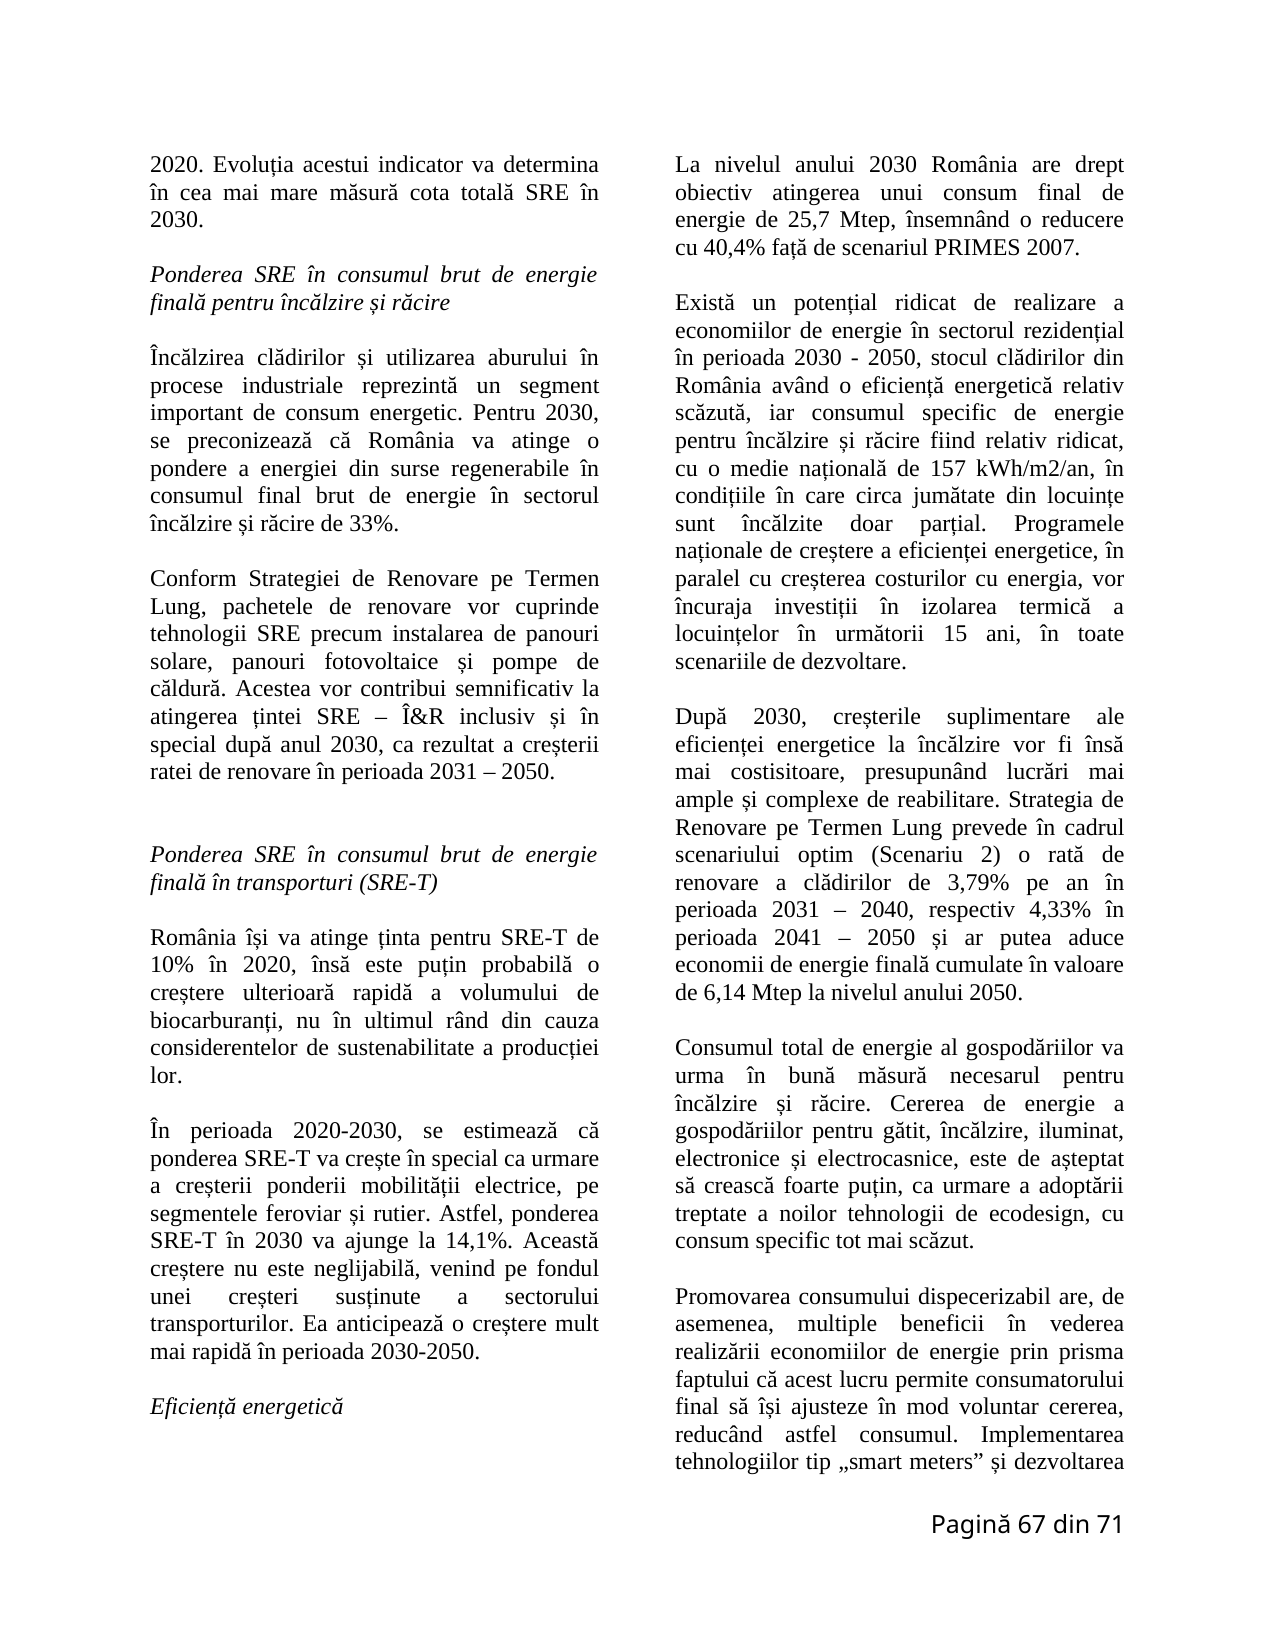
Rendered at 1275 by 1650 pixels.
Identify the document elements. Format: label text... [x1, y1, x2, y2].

text Conform Strategiei de Renovare pe Termen Lung, pachetele de renovare vor cuprinde tehnologii SRE precum instalarea de panouri solare, panouri fotovoltaice și pompe de căldură. Acestea vor contribui semnificativ la atingerea țintei SRE – Î&R inclusiv și în special după anul 2030, ca rezultat a creșterii ratei de renovare în perioada 2031 – 2050. [150, 564, 600, 785]
text Eficiență energetică [150, 1392, 600, 1420]
text După 2030, creșterile suplimentare ale eficienței energetice la încălzire vor fi însă mai costisitoare, presupunând lucrări mai ample și complexe de reabilitare. Strategia de Renovare pe Termen Lung prevede în cadrul scenariului optim (Scenariu 2) o rată de renovare a clădirilor de 3,79% pe an în perioada 2031 – 2040, respectiv 4,33% în perioada 2041 – 2050 și ar putea aduce economii de energie finală cumulate în valoare de 6,14 Mtep la nivelul anului 2050. [675, 702, 1125, 1006]
text 2020. Evoluția acestui indicator va determina în cea mai mare măsură cota totală SRE în 2030. [150, 150, 600, 233]
text La nivelul anului 2030 România are drept obiectiv atingerea unui consum final de energie de 25,7 Mtep, însemnând o reducere cu 40,4% față de scenariul PRIMES 2007. [675, 150, 1125, 260]
text Ponderea SRE în consumul brut de energie finală pentru încălzire și răcire [150, 260, 600, 316]
text În perioada 2020-2030, se estimează că ponderea SRE-T va crește în special ca urmare a creșterii ponderii mobilității electrice, pe segmentele feroviar și rutier. Astfel, ponderea SRE-T în 2030 va ajunge la 14,1%. Această creștere nu este neglijabilă, venind pe fondul unei creșteri susținute a sectorului transporturilor. Ea anticipează o creștere mult mai rapidă în perioada 2030-2050. [150, 1116, 600, 1364]
text România își va atinge ținta pentru SRE-T de 10% în 2020, însă este puțin probabilă o creștere ulterioară rapidă a volumului de biocarburanți, nu în ultimul rând din cauza considerentelor de sustenabilitate a producției lor. [150, 923, 600, 1088]
text Consumul total de energie al gospodăriilor va urma în bună măsură necesarul pentru încălzire și răcire. Cererea de energie a gospodăriilor pentru gătit, încălzire, iluminat, electronice și electrocasnice, este de așteptat să crească foarte puțin, ca urmare a adoptării treptate a noilor tehnologii de ecodesign, cu consum specific tot mai scăzut. [675, 1033, 1125, 1254]
text Ponderea SRE în consumul brut de energie finală în transporturi (SRE-T) [150, 840, 600, 895]
text Există un potențial ridicat de realizare a economiilor de energie în sectorul rezidențial în perioada 2030 - 2050, stocul clădirilor din România având o eficiență energetică relativ scăzută, iar consumul specific de energie pentru încălzire și răcire fiind relativ ridicat, cu o medie națională de 157 kWh/m2/an, în condițiile în care circa jumătate din locuințe sunt încălzite doar parțial. Programele naționale de creștere a eficienței energetice, în paralel cu creșterea costurilor cu energia, vor încuraja investiții în izolarea termică a locuințelor în următorii 15 ani, în toate scenariile de dezvoltare. [675, 288, 1125, 674]
text Promovarea consumului dispecerizabil are, de asemenea, multiple beneficii în vederea realizării economiilor de energie prin prisma faptului că acest lucru permite consumatorului final să își ajusteze în mod voluntar cererea, reducând astfel consumul. Implementarea tehnologiilor tip „smart meters” și dezvoltarea [675, 1282, 1125, 1475]
text Încălzirea clădirilor și utilizarea aburului în procese industriale reprezintă un segment important de consum energetic. Pentru 2030, se preconizează că România va atinge o pondere a energiei din surse regenerabile în consumul final brut de energie în sectorul încălzire și răcire de 33%. [150, 343, 600, 536]
